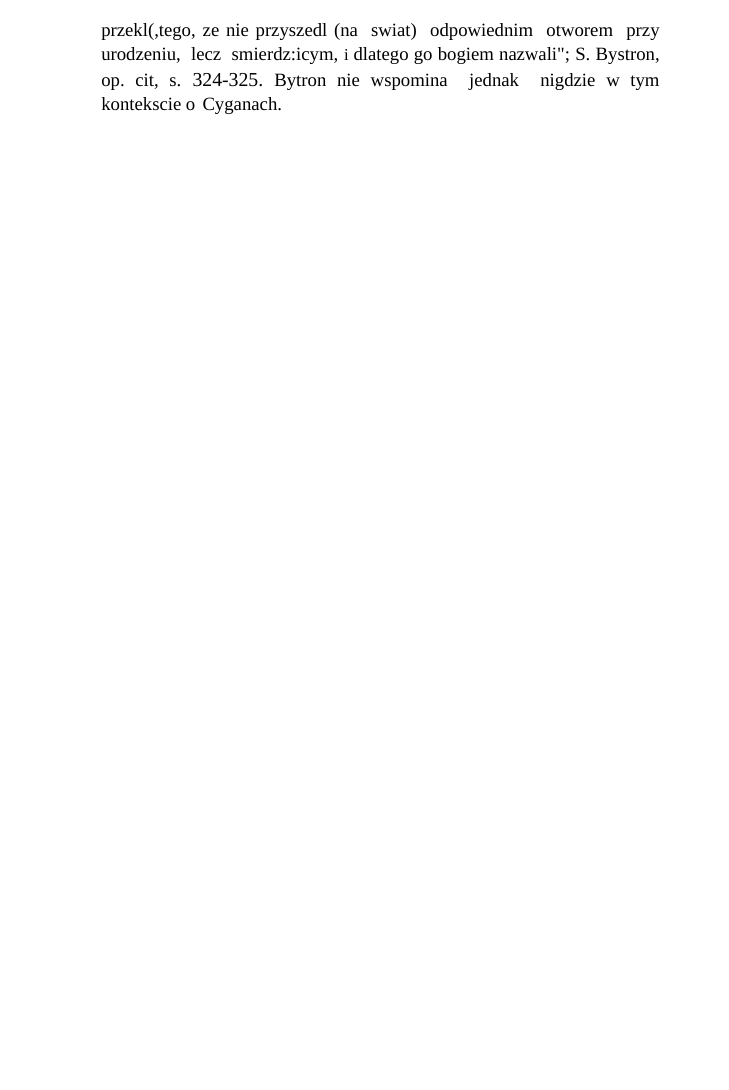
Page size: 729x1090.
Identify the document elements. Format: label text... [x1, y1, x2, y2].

text przekl(,tego, ze nie przyszedl (na swiat) odpowiednim otworem przy urodzeniu, lecz smierdz:icym, і dlatego go bogiem nazwali"; S. Bystron, ор. cit, s. 324-325. Bytron nie wspomina jednak nigdzie w tym kontekscie о Cyganach. [72, 19, 660, 114]
